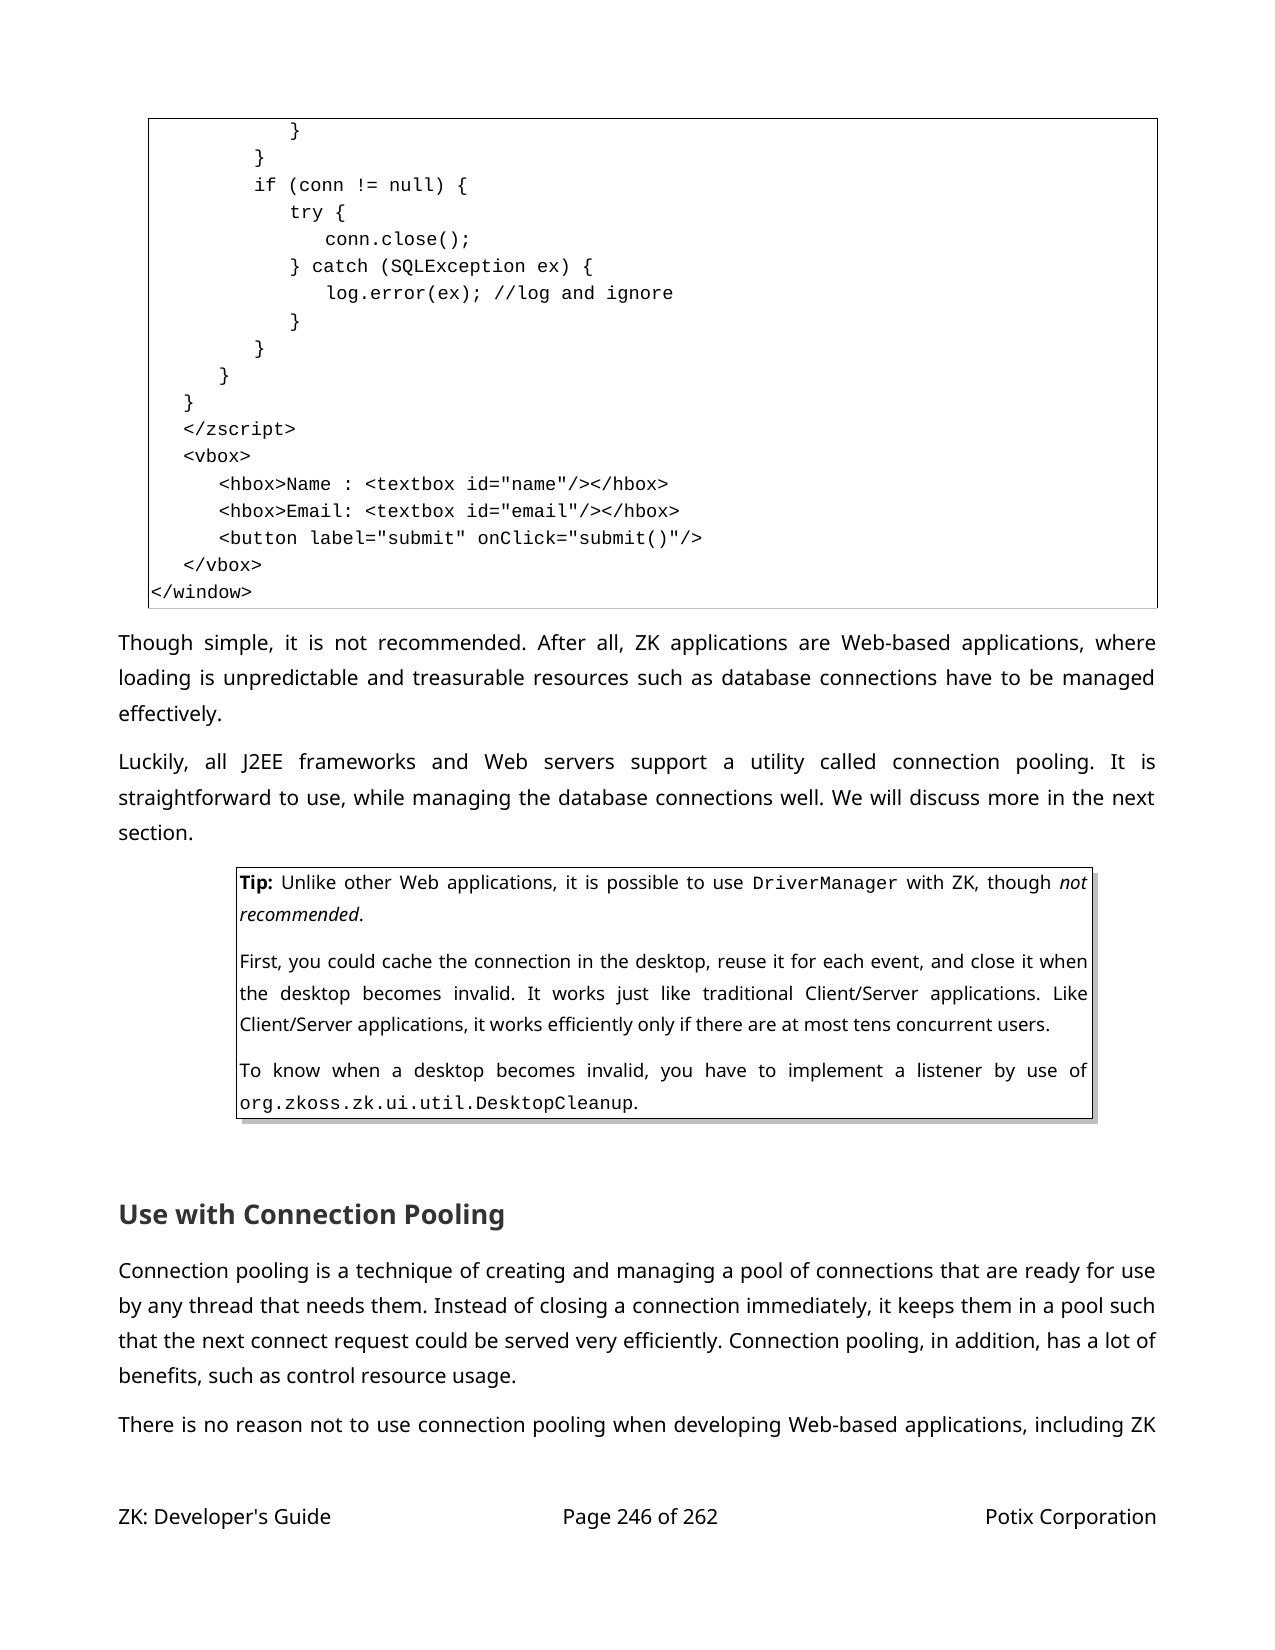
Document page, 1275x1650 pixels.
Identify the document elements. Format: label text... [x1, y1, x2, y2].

text log.error(ex); //log and ignore [149, 281, 1157, 306]
text conn.close(); [149, 227, 1157, 251]
text <button label="submit" onClick="submit()"/> [149, 526, 1157, 550]
text <hbox>Email: <textbox id="email"/></hbox> [149, 499, 1157, 523]
text } [149, 308, 1157, 333]
text } [149, 390, 1157, 414]
text </zscript> [149, 417, 1157, 441]
text } [149, 145, 1157, 169]
text Luckily, all J2EE frameworks and Web servers support a utility called connection pooling. It is straightforward to use, while managing the database connections well. We will discuss more in the next section. [118, 747, 1157, 846]
text <vbox> [149, 444, 1157, 469]
text } [149, 119, 1157, 142]
text Though simple, it is not recommended. After all, ZK applications are Web-based applications, where loading is unpredictable and treasurable resources such as database connections have to be managed effectively. [118, 628, 1157, 727]
text Tip: Unlike other Web applications, it is possible to use DriverManager with ZK, though not recommended. [237, 868, 1092, 927]
text First, you could cache the connection in the desktop, reuse it for each event, and close it when the desktop becomes invalid. It works just like traditional Client/Server applications. Like Client/Server applications, it works efficiently only if there are at most tens concurrent users. [237, 945, 1092, 1037]
text There is no reason not to use connection pooling when developing Web-based applications, including ZK [118, 1410, 1157, 1438]
text </window> [149, 580, 1157, 608]
text <hbox>Name : <textbox id="name"/></hbox> [149, 472, 1157, 496]
subtitle Use with Connection Pooling [118, 1195, 1157, 1232]
text try { [149, 200, 1157, 224]
text </vbox> [149, 553, 1157, 577]
text To know when a desktop becomes invalid, you have to implement a listener by use of org.zkoss.zk.ui.util.DesktopCleanup. [237, 1055, 1092, 1118]
text } catch (SQLException ex) { [149, 254, 1157, 278]
text } [149, 363, 1157, 387]
text Connection pooling is a technique of creating and managing a pool of connections that are ready for use by any thread that needs them. Instead of closing a connection immediately, it keeps them in a pool such that the next connect request could be served very efficiently. Connection pooling, in addition, has a lot of benefits, such as control resource usage. [118, 1256, 1157, 1389]
text if (conn != null) { [149, 172, 1157, 197]
text } [149, 336, 1157, 360]
